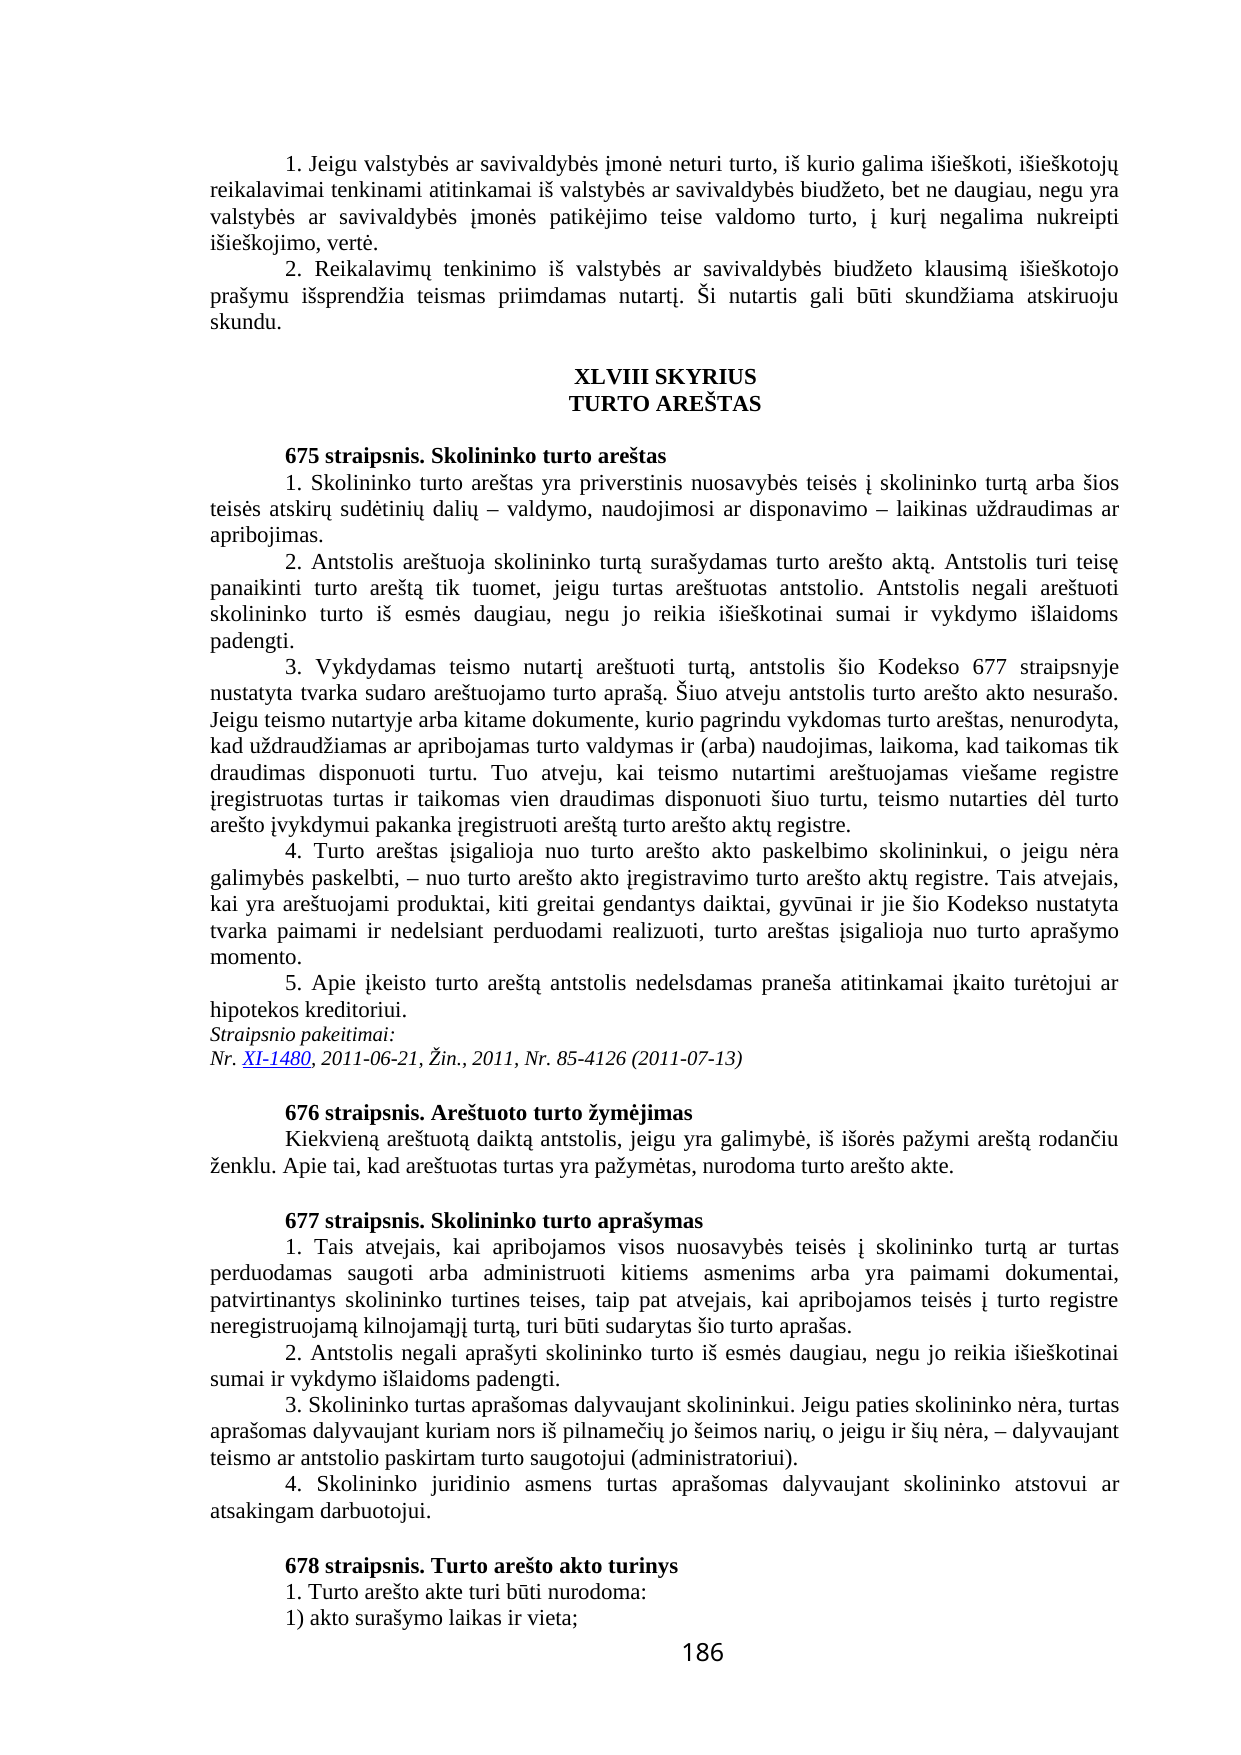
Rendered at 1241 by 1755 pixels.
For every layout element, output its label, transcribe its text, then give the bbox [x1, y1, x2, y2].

text Nr. XI-1480, 2011-06-21, Žin., 2011, Nr. 85-4126 (2011-07-13) [210, 1046, 1120, 1070]
text 4. Skolininko juridinio asmens turtas aprašomas dalyvaujant skolininko atstovui ar atsakingam darbuotojui. [210, 1470, 1120, 1523]
text Kiekvieną areštuotą daiktą antstolis, jeigu yra galimybė, iš išorės pažymi areštą rodančiu ženklu. Apie tai, kad areštuotas turtas yra pažymėtas, nurodoma turto arešto akte. [210, 1125, 1120, 1178]
text 1. Tais atvejais, kai apribojamos visos nuosavybės teisės į skolininko turtą ar turtas perduodamas saugoti arba administruoti kitiems asmenims arba yra paimami dokumentai, patvirtinantys skolininko turtines teises, taip pat atvejais, kai apribojamos teisės į turto registre neregistruojamą kilnojamąjį turtą, turi būti sudarytas šio turto aprašas. [210, 1233, 1120, 1338]
text 1. Skolininko turto areštas yra priverstinis nuosavybės teisės į skolininko turtą arba šios teisės atskirų sudėtinių dalių – valdymo, naudojimosi ar disponavimo – laikinas uždraudimas ar apribojimas. [210, 469, 1120, 548]
text 677 straipsnis. Skolininko turto aprašymas [210, 1207, 1120, 1233]
text 3. Skolininko turtas aprašomas dalyvaujant skolininkui. Jeigu paties skolininko nėra, turtas aprašomas dalyvaujant kuriam nors iš pilnamečių jo šeimos narių, o jeigu ir šių nėra, – dalyvaujant teismo ar antstolio paskirtam turto saugotojui (administratoriui). [210, 1391, 1120, 1470]
text 2. Antstolis negali aprašyti skolininko turto iš esmės daugiau, negu jo reikia išieškotinai sumai ir vykdymo išlaidoms padengti. [210, 1338, 1120, 1391]
text 2. Reikalavimų tenkinimo iš valstybės ar savivaldybės biudžeto klausimą išieškotojo prašymu išsprendžia teismas priimdamas nutartį. Ši nutartis gali būti skundžiama atskiruoju skundu. [210, 255, 1120, 334]
text 675 straipsnis. Skolininko turto areštas [210, 442, 1120, 469]
text TURTO AREŠTAS [210, 389, 1120, 416]
text 4. Turto areštas įsigalioja nuo turto arešto akto paskelbimo skolininkui, o jeigu nėra galimybės paskelbti, – nuo turto arešto akto įregistravimo turto arešto aktų registre. Tais atvejais, kai yra areštuojami produktai, kiti greitai gendantys daiktai, gyvūnai ir jie šio Kodekso nustatyta tvarka paimami ir nedelsiant perduodami realizuoti, turto areštas įsigalioja nuo turto aprašymo momento. [210, 838, 1120, 969]
text 676 straipsnis. Areštuoto turto žymėjimas [210, 1099, 1120, 1125]
text 1. Jeigu valstybės ar savivaldybės įmonė neturi turto, iš kurio galima išieškoti, išieškotojų reikalavimai tenkinami atitinkamai iš valstybės ar savivaldybės biudžeto, bet ne daugiau, negu yra valstybės ar savivaldybės įmonės patikėjimo teise valdomo turto, į kurį negalima nukreipti išieškojimo, vertė. [210, 150, 1120, 255]
text 678 straipsnis. Turto arešto akto turinys [210, 1552, 1120, 1578]
text 3. Vykdydamas teismo nutartį areštuoti turtą, antstolis šio Kodekso 677 straipsnyje nustatyta tvarka sudaro areštuojamo turto aprašą. Šiuo atveju antstolis turto arešto akto nesurašo. Jeigu teismo nutartyje arba kitame dokumente, kurio pagrindu vykdomas turto areštas, nenurodyta, kad uždraudžiamas ar apribojamas turto valdymas ir (arba) naudojimas, laikoma, kad taikomas tik draudimas disponuoti turtu. Tuo atveju, kai teismo nutartimi areštuojamas viešame registre įregistruotas turtas ir taikomas vien draudimas disponuoti šiuo turtu, teismo nutarties dėl turto arešto įvykdymui pakanka įregistruoti areštą turto arešto aktų registre. [210, 653, 1120, 838]
text 2. Antstolis areštuoja skolininko turtą surašydamas turto arešto aktą. Antstolis turi teisę panaikinti turto areštą tik tuomet, jeigu turtas areštuotas antstolio. Antstolis negali areštuoti skolininko turto iš esmės daugiau, negu jo reikia išieškotinai sumai ir vykdymo išlaidoms padengti. [210, 548, 1120, 653]
text Straipsnio pakeitimai: [210, 1022, 1120, 1046]
text 1. Turto arešto akte turi būti nurodoma: [210, 1578, 1120, 1604]
text 5. Apie įkeisto turto areštą antstolis nedelsdamas praneša atitinkamai įkaito turėtojui ar hipotekos kreditoriui. [210, 969, 1120, 1022]
text 1) akto surašymo laikas ir vieta; [210, 1604, 1120, 1631]
text XLVIII SKYRIUS [210, 363, 1120, 389]
